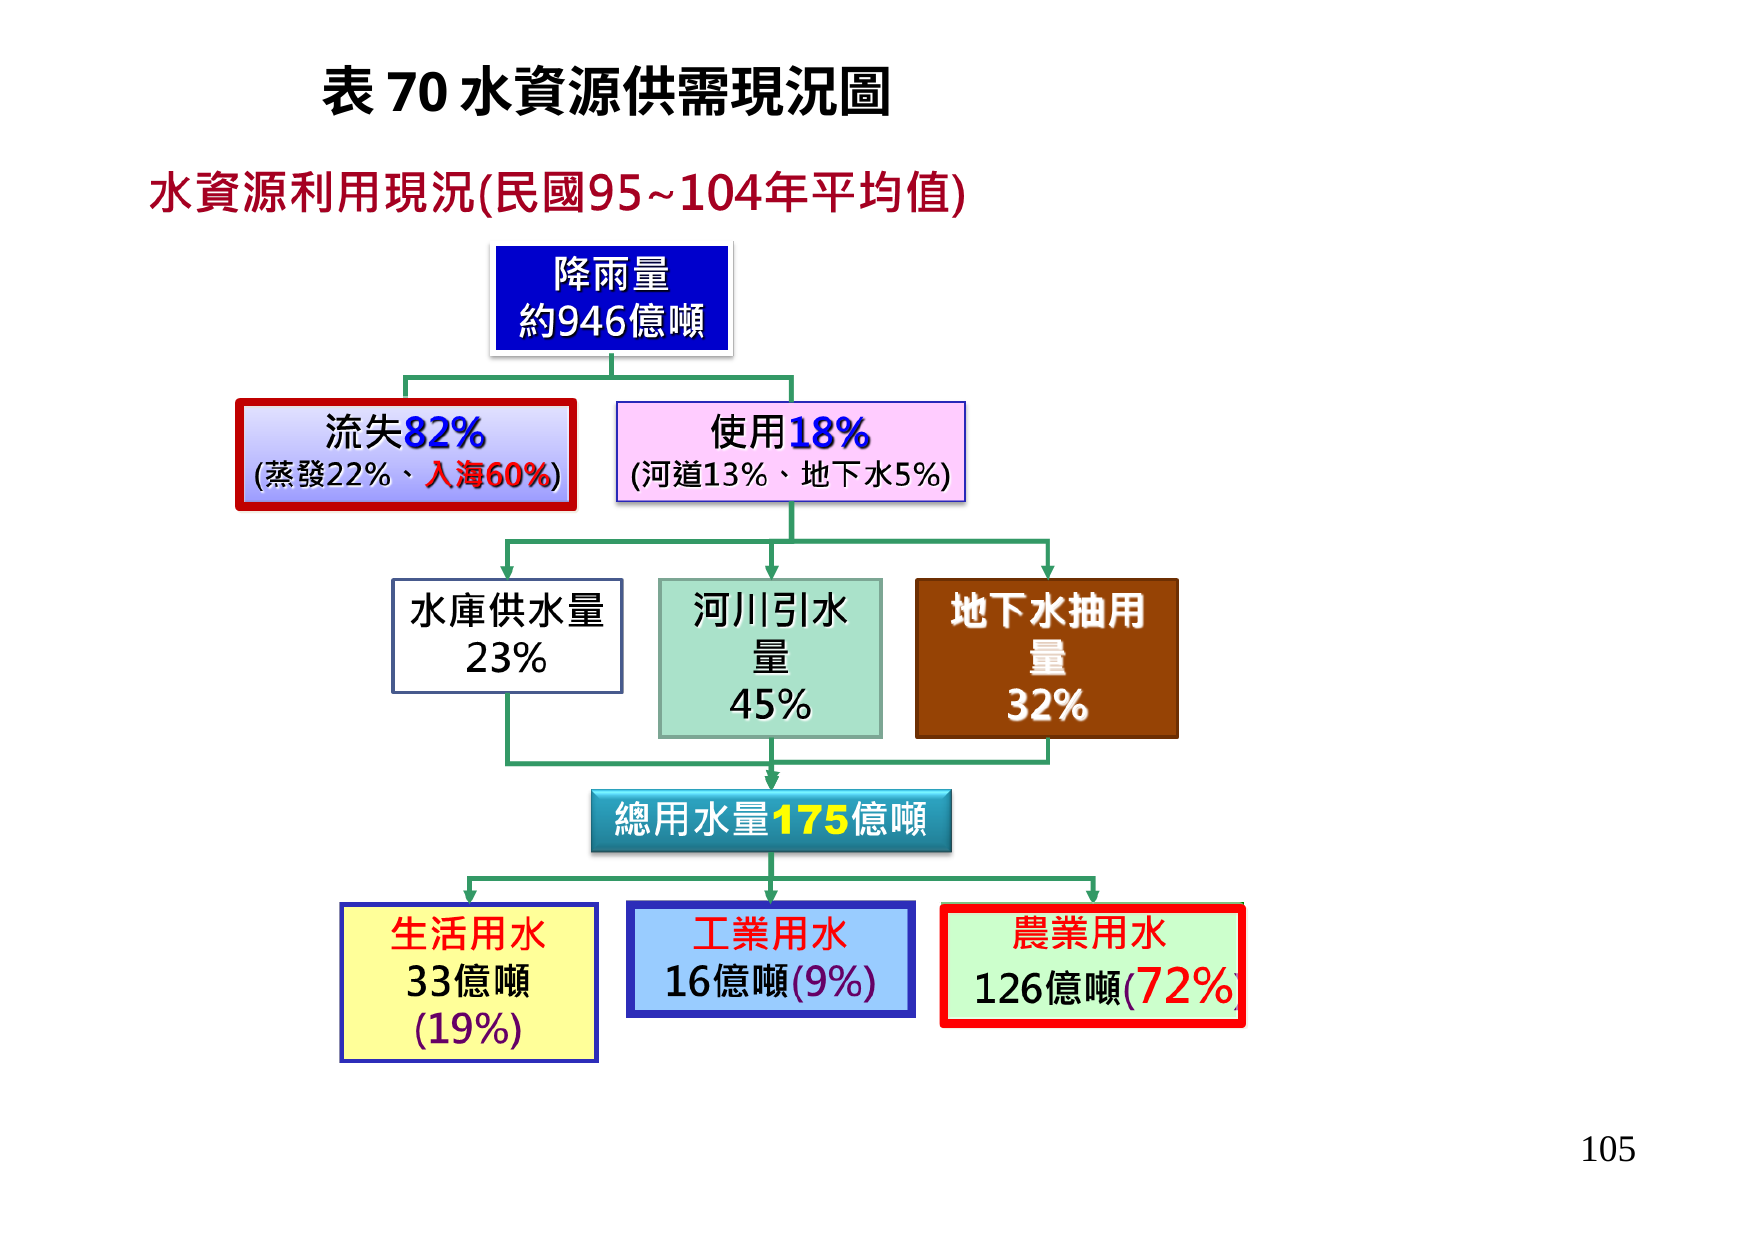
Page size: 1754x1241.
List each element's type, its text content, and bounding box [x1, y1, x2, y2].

subtitle 表70水資源供需現況圖 [89, 32, 1636, 150]
picture [118, 150, 1271, 1076]
